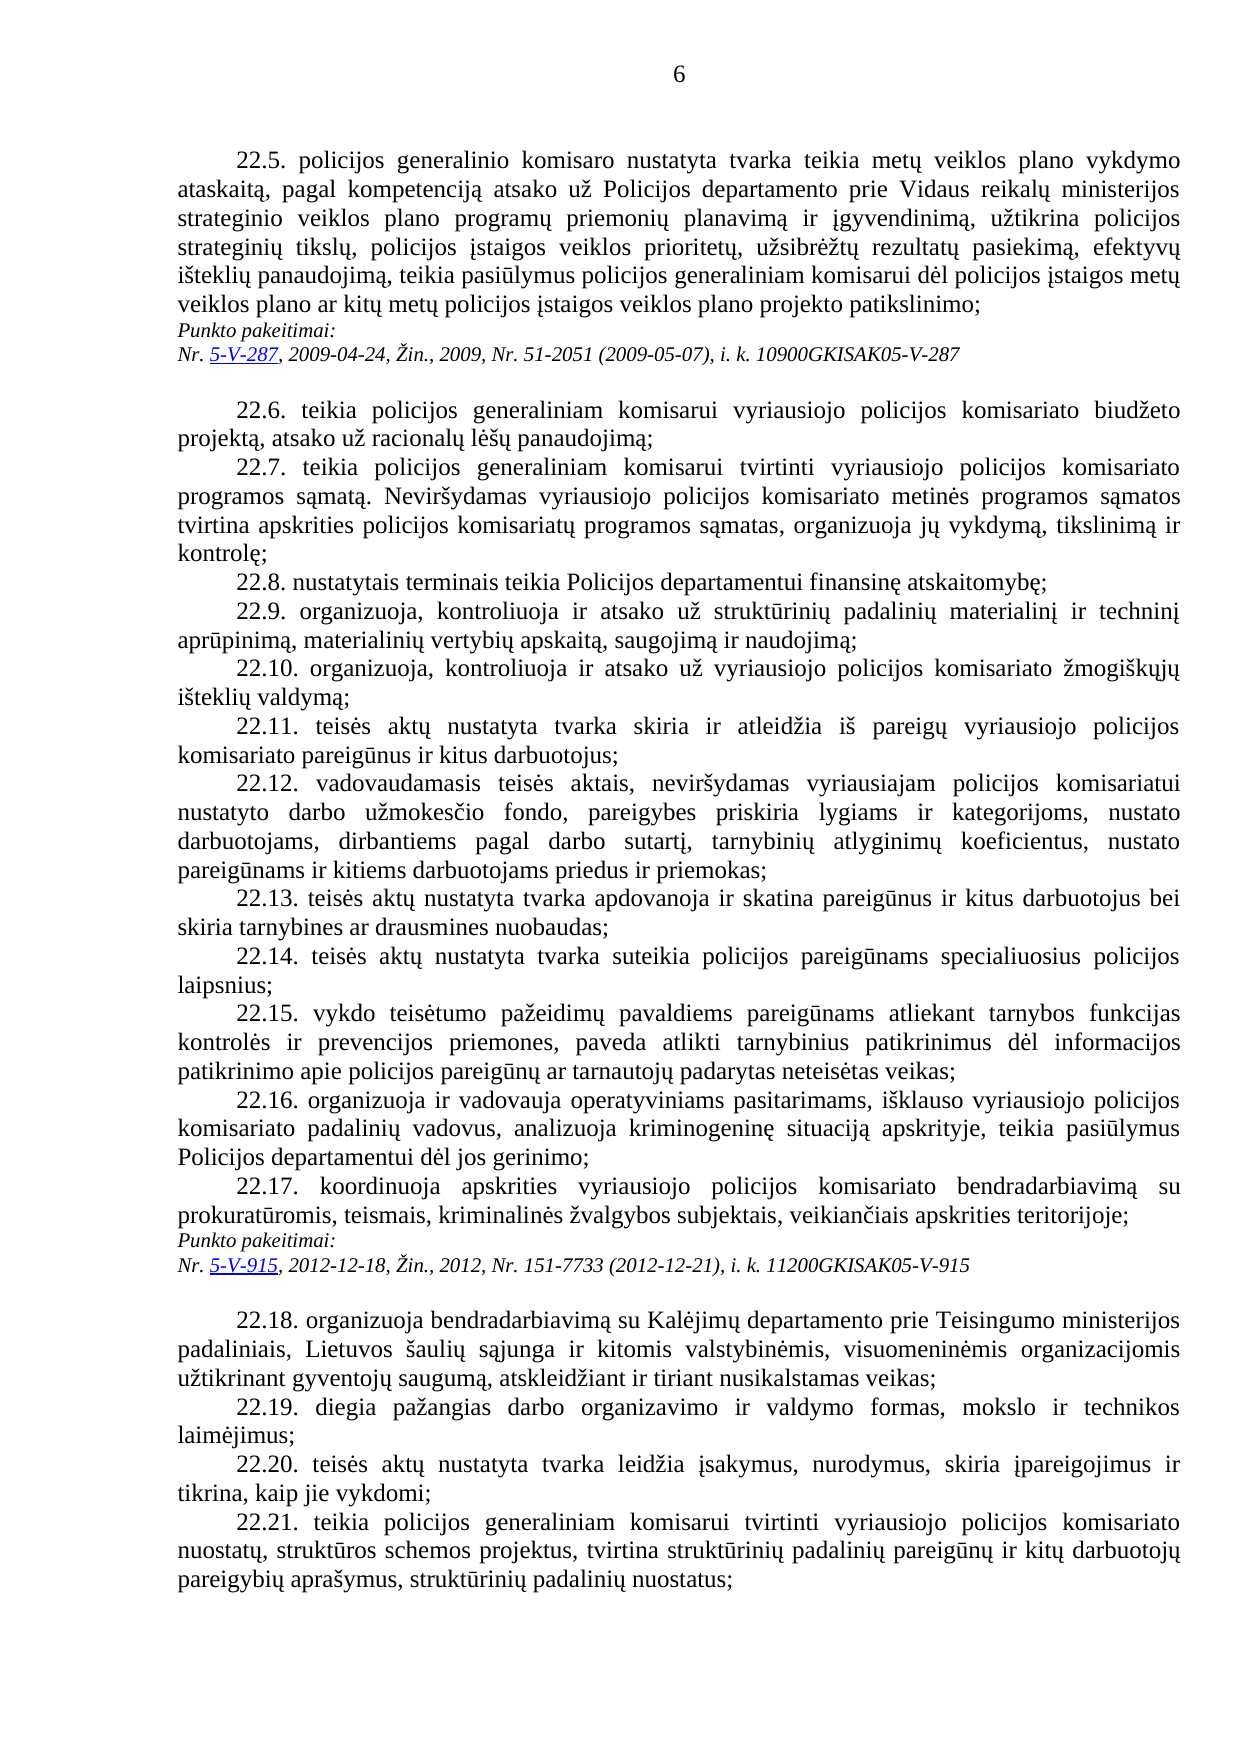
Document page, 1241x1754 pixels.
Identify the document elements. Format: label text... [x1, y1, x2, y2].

text 22.18. organizuoja bendradarbiavimą su Kalėjimų departamento prie Teisingumo ministerijos padaliniais, Lietuvos šaulių sąjunga ir kitomis valstybinėmis, visuomeninėmis organizacijomis užtikrinant gyventojų saugumą, atskleidžiant ir tiriant nusikalstamas veikas; [177, 1305, 1181, 1392]
text Nr. 5-V-915, 2012-12-18, Žin., 2012, Nr. 151-7733 (2012-12-21), i. k. 11200GKISAK05-V-915 [177, 1252, 1181, 1277]
text 22.11. teisės aktų nustatyta tvarka skiria ir atleidžia iš pareigų vyriausiojo policijos komisariato pareigūnus ir kitus darbuotojus; [177, 711, 1181, 768]
text Nr. 5-V-287, 2009-04-24, Žin., 2009, Nr. 51-2051 (2009-05-07), i. k. 10900GKISAK05-V-287 [177, 342, 1181, 366]
text 22.13. teisės aktų nustatyta tvarka apdovanoja ir skatina pareigūnus ir kitus darbuotojus bei skiria tarnybines ar drausmines nuobaudas; [177, 883, 1181, 941]
text 22.12. vadovaudamasis teisės aktais, neviršydamas vyriausiajam policijos komisariatui nustatyto darbo užmokesčio fondo, pareigybes priskiria lygiams ir kategorijoms, nustato darbuotojams, dirbantiems pagal darbo sutartį, tarnybinių atlyginimų koeficientus, nustato pareigūnams ir kitiems darbuotojams priedus ir priemokas; [177, 768, 1181, 883]
text 22.20. teisės aktų nustatyta tvarka leidžia įsakymus, nurodymus, skiria įpareigojimus ir tikrina, kaip jie vykdomi; [177, 1449, 1181, 1507]
text 22.5. policijos generalinio komisaro nustatyta tvarka teikia metų veiklos plano vykdymo ataskaitą, pagal kompetenciją atsako už Policijos departamento prie Vidaus reikalų ministerijos strateginio veiklos plano programų priemonių planavimą ir įgyvendinimą, užtikrina policijos strateginių tikslų, policijos įstaigos veiklos prioritetų, užsibrėžtų rezultatų pasiekimą, efektyvų išteklių panaudojimą, teikia pasiūlymus policijos generaliniam komisarui dėl policijos įstaigos metų veiklos plano ar kitų metų policijos įstaigos veiklos plano projekto patikslinimo; [177, 145, 1181, 318]
text 22.7. teikia policijos generaliniam komisarui tvirtinti vyriausiojo policijos komisariato programos sąmatą. Neviršydamas vyriausiojo policijos komisariato metinės programos sąmatos tvirtina apskrities policijos komisariatų programos sąmatas, organizuoja jų vykdymą, tikslinimą ir kontrolę; [177, 452, 1181, 567]
text 22.14. teisės aktų nustatyta tvarka suteikia policijos pareigūnams specialiuosius policijos laipsnius; [177, 941, 1181, 998]
text Punkto pakeitimai: [177, 1228, 1181, 1252]
text 22.15. vykdo teisėtumo pažeidimų pavaldiems pareigūnams atliekant tarnybos funkcijas kontrolės ir prevencijos priemones, paveda atlikti tarnybinius patikrinimus dėl informacijos patikrinimo apie policijos pareigūnų ar tarnautojų padarytas neteisėtas veikas; [177, 998, 1181, 1085]
text 22.6. teikia policijos generaliniam komisarui vyriausiojo policijos komisariato biudžeto projektą, atsako už racionalų lėšų panaudojimą; [177, 395, 1181, 452]
text 22.16. organizuoja ir vadovauja operatyviniams pasitarimams, išklauso vyriausiojo policijos komisariato padalinių vadovus, analizuoja kriminogeninę situaciją apskrityje, teikia pasiūlymus Policijos departamentui dėl jos gerinimo; [177, 1085, 1181, 1171]
text 22.17. koordinuoja apskrities vyriausiojo policijos komisariato bendradarbiavimą su prokuratūromis, teismais, kriminalinės žvalgybos subjektais, veikiančiais apskrities teritorijoje; [177, 1171, 1181, 1228]
text Punkto pakeitimai: [177, 318, 1181, 342]
text 22.10. organizuoja, kontroliuoja ir atsako už vyriausiojo policijos komisariato žmogiškųjų išteklių valdymą; [177, 653, 1181, 711]
text 22.21. teikia policijos generaliniam komisarui tvirtinti vyriausiojo policijos komisariato nuostatų, struktūros schemos projektus, tvirtina struktūrinių padalinių pareigūnų ir kitų darbuotojų pareigybių aprašymus, struktūrinių padalinių nuostatus; [177, 1507, 1181, 1593]
text 22.19. diegia pažangias darbo organizavimo ir valdymo formas, mokslo ir technikos laimėjimus; [177, 1392, 1181, 1449]
text 22.8. nustatytais terminais teikia Policijos departamentui finansinę atskaitomybę; [177, 567, 1181, 596]
text 22.9. organizuoja, kontroliuoja ir atsako už struktūrinių padalinių materialinį ir techninį aprūpinimą, materialinių vertybių apskaitą, saugojimą ir naudojimą; [177, 596, 1181, 653]
